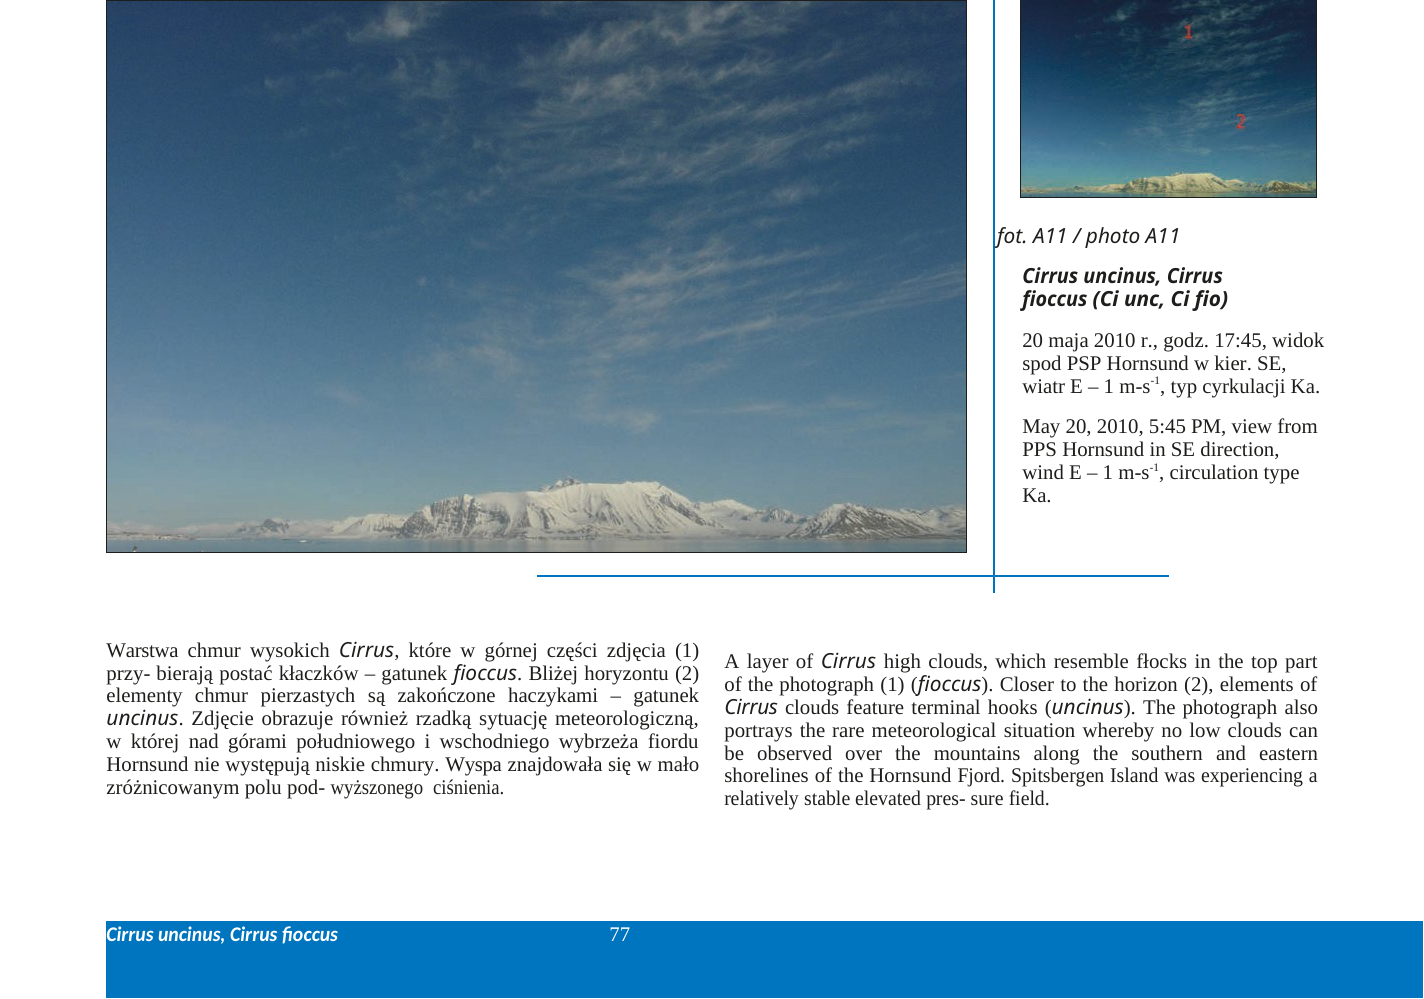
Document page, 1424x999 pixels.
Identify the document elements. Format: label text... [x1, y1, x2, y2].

subtitle Cirrus uncinus, Cirrus fioccus (Ci unc, Ci fio) [1022, 266, 1284, 311]
text May 20, 2010, 5:45 PM, view from PPS Hornsund in SE direction, wind E – 1 m-s-1, circulation type Ka. [1022, 415, 1320, 507]
text fot. A11 / photo A11 [995, 221, 1183, 249]
text A layer of Cirrus high clouds, which resemble fłocks in the top part of the photograph (1) (fioccus). Closer to the horizon (2), elements of Cirrus clouds feature terminal hooks (uncinus). The photograph also portrays the rare meteorological situation whereby no low clouds can be observed over the mountains along the southern and eastern shorelines of the Hornsund Fjord. Spitsbergen Island was experiencing a relatively stable elevated pres- sure field. [724, 650, 1318, 810]
text 20 maja 2010 r., godz. 17:45, widok spod PSP Hornsund w kier. SE, wiatr E – 1 m-s-1, typ cyrkulacji Ka. [1022, 329, 1326, 398]
text [967, 221, 993, 249]
text Warstwa chmur wysokich Cirrus, które w górnej części zdjęcia (1) przy- bierają postać kłaczków – gatunek fioccus. Bliżej horyzontu (2) elementy chmur pierzastych są zakończone haczykami – gatunek uncinus. Zdjęcie obrazuje również rzadką sytuację meteorologiczną, w której nad górami południowego i wschodniego wybrzeża fiordu Hornsund nie występują niskie chmury. Wyspa znajdowała się w mało zróżnicowanym polu pod- wyższonego ciśnienia. [106, 639, 699, 799]
